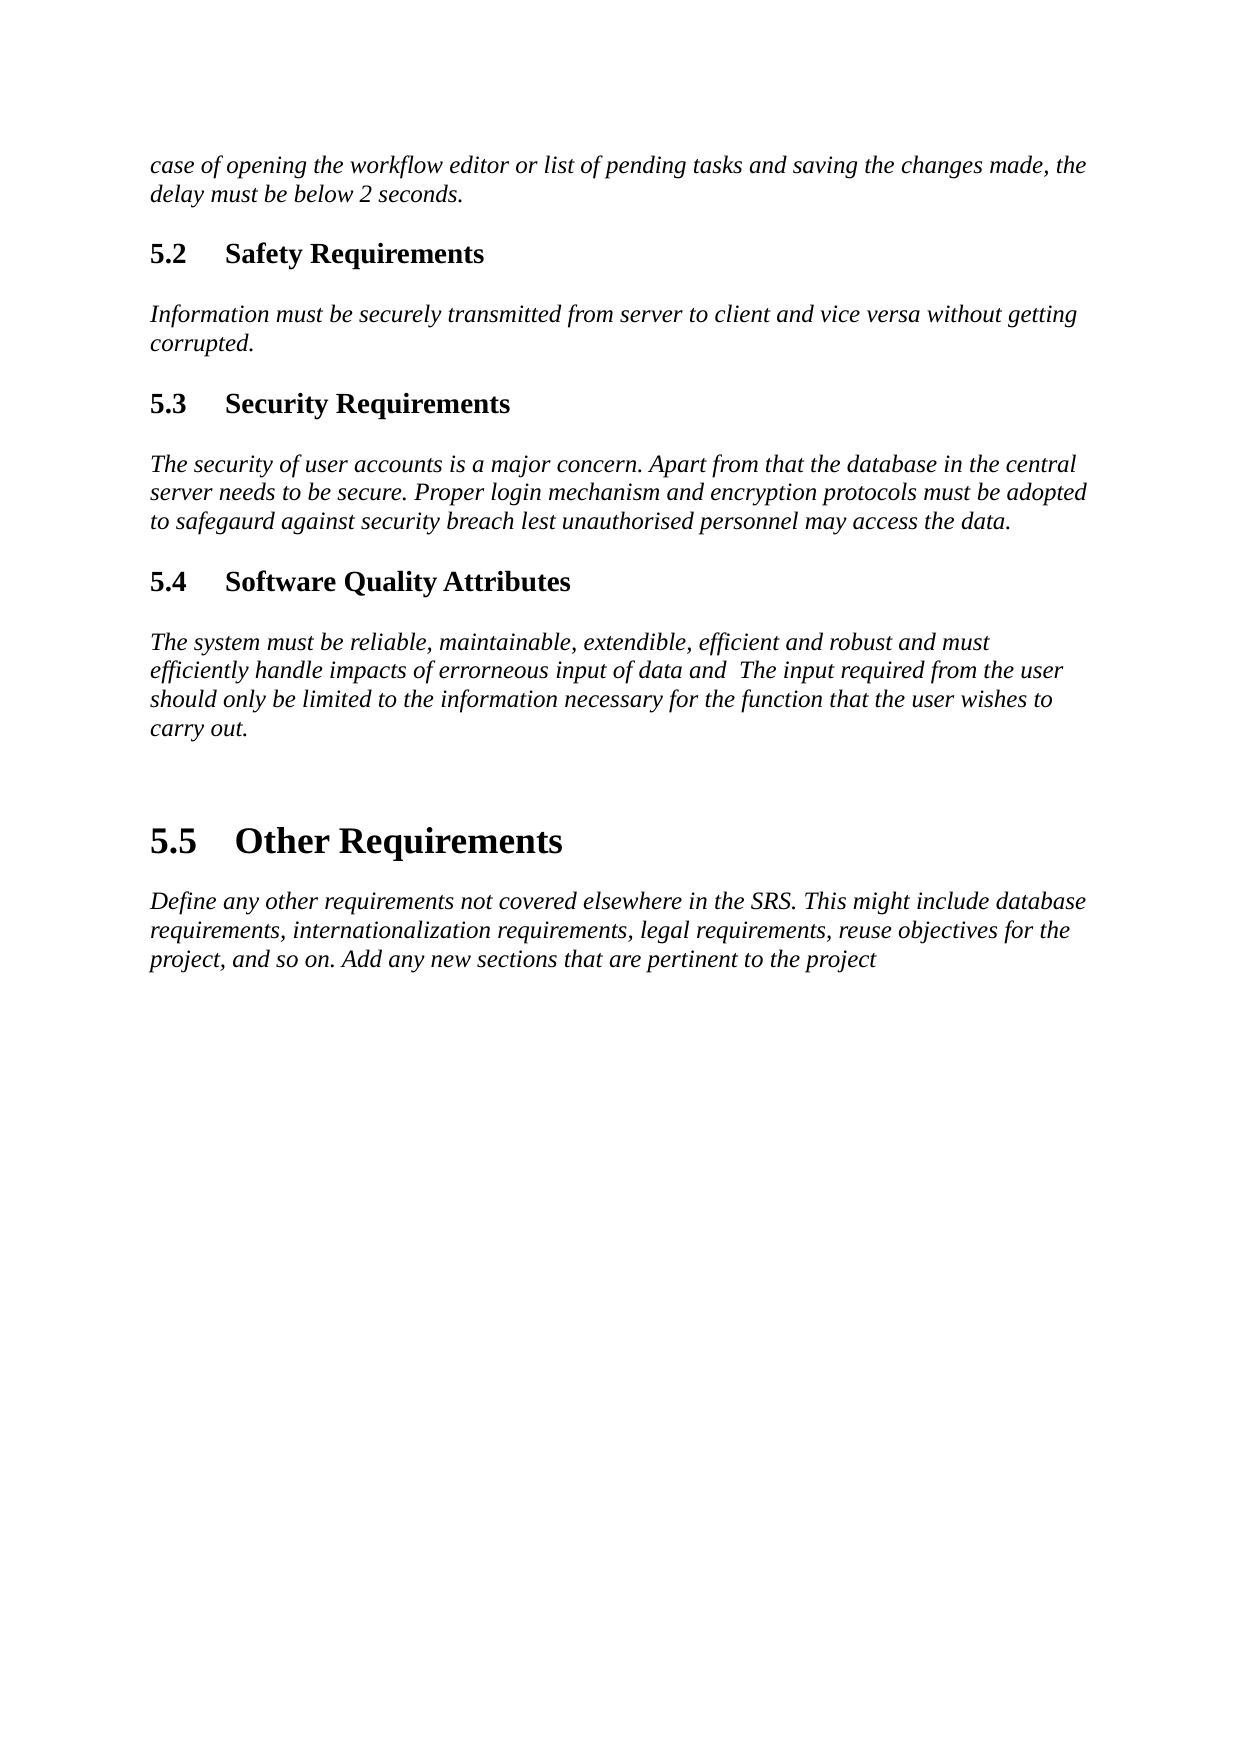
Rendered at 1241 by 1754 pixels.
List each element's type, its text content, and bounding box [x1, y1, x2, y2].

text The security of user accounts is a major concern. Apart from that the database in the central server needs to be secure. Proper login mechanism and encryption protocols must be adopted to safegaurd against security breach lest unauthorised personnel may access the data. [150, 449, 1090, 535]
subtitle 5.4 Software Quality Attributes [150, 564, 1090, 598]
text Define any other requirements not covered elsewhere in the SRS. This might include database requirements, internationalization requirements, legal requirements, reuse objectives for the project, and so on. Add any new sections that are pertinent to the project [150, 886, 1090, 973]
subtitle 5.2 Safety Requirements [150, 237, 1090, 270]
subtitle 5.3 Security Requirements [150, 386, 1090, 419]
text Information must be securely transmitted from server to client and vice versa without getting corrupted. [150, 299, 1090, 357]
subtitle 5.5 Other Requirements [150, 818, 1090, 861]
text The system must be reliable, maintainable, extendible, efficient and robust and must efficiently handle impacts of errorneous input of data and The input required from the user should only be limited to the information necessary for the function that the user wishes to carry out. [150, 627, 1090, 742]
text case of opening the workflow editor or list of pending tasks and saving the changes made, the delay must be below 2 seconds. [150, 150, 1090, 207]
